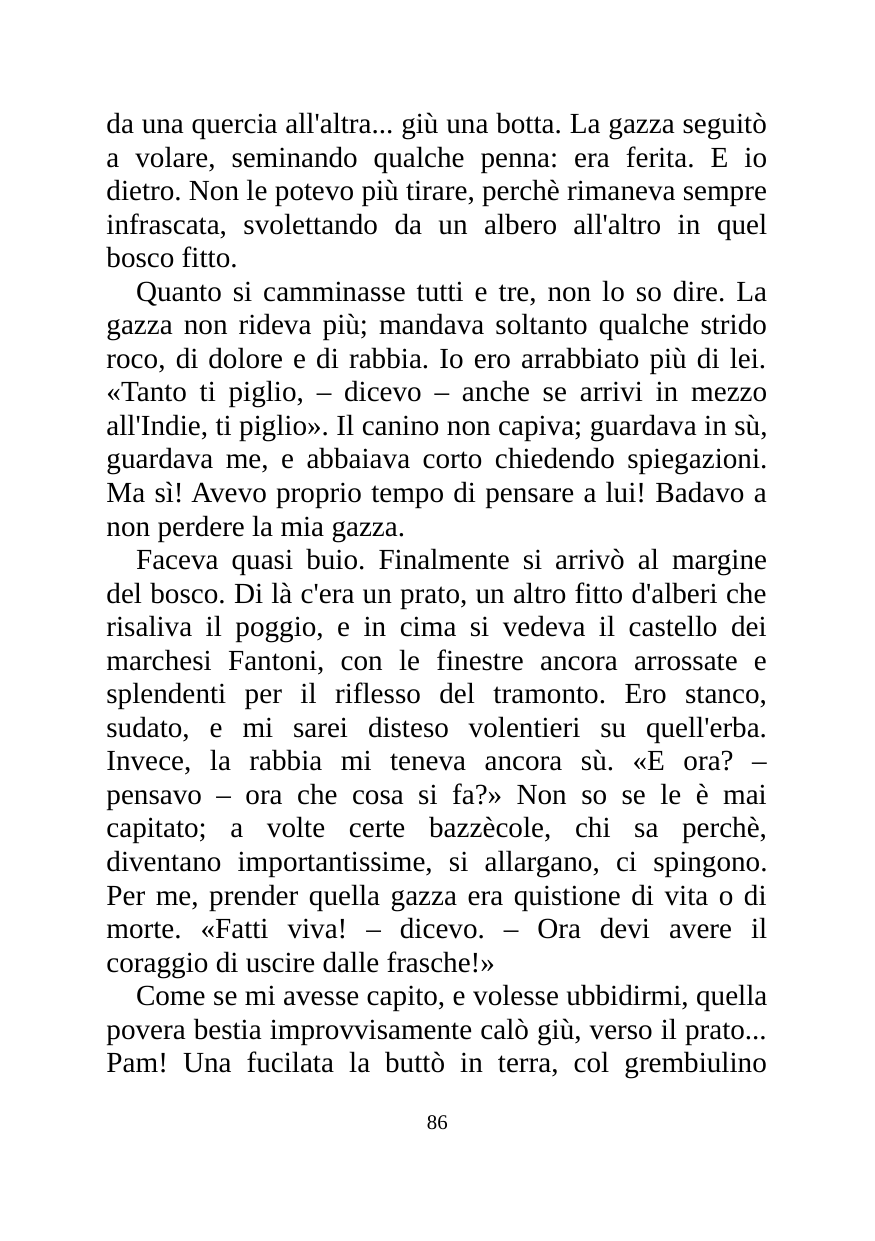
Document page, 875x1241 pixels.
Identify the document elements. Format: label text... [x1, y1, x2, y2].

text Quanto si camminasse tutti e tre, non lo so dire. La gazza non rideva più; mandava soltanto qualche strido roco, di dolore e di rabbia. Io ero arrabbiato più di lei. «Tanto ti piglio, – dicevo – anche se arrivi in mezzo all'Indie, ti piglio». Il canino non capiva; guardava in sù, guardava me, e abbaiava corto chiedendo spiegazioni. Ma sì! Avevo proprio tempo di pensare a lui! Badavo a non perdere la mia gazza. [106, 274, 768, 542]
text Come se mi avesse capito, e volesse ubbidirmi, quella povera bestia improvvisamente calò giù, verso il prato... Pam! Una fucilata la buttò in terra, col grembiulino [106, 978, 768, 1079]
text Faceva quasi buio. Finalmente si arrivò al margine del bosco. Di là c'era un prato, un altro fitto d'alberi che risaliva il poggio, e in cima si vedeva il castello dei marchesi Fantoni, con le finestre ancora arrossate e splendenti per il riflesso del tramonto. Ero stanco, sudato, e mi sarei disteso volentieri su quell'erba. Invece, la rabbia mi teneva ancora sù. «E ora? – pensavo – ora che cosa si fa?» Non so se le è mai capitato; a volte certe bazzècole, chi sa perchè, diventano importantissime, si allargano, ci spingono. Per me, prender quella gazza era quistione di vita o di morte. «Fatti viva! – dicevo. – Ora devi avere il coraggio di uscire dalle frasche!» [106, 542, 768, 978]
text da una quercia all'altra... giù una botta. La gazza seguitò a volare, seminando qualche penna: era ferita. E io dietro. Non le potevo più tirare, perchè rimaneva sempre infrascata, svolettando da un albero all'altro in quel bosco fitto. [106, 106, 768, 274]
